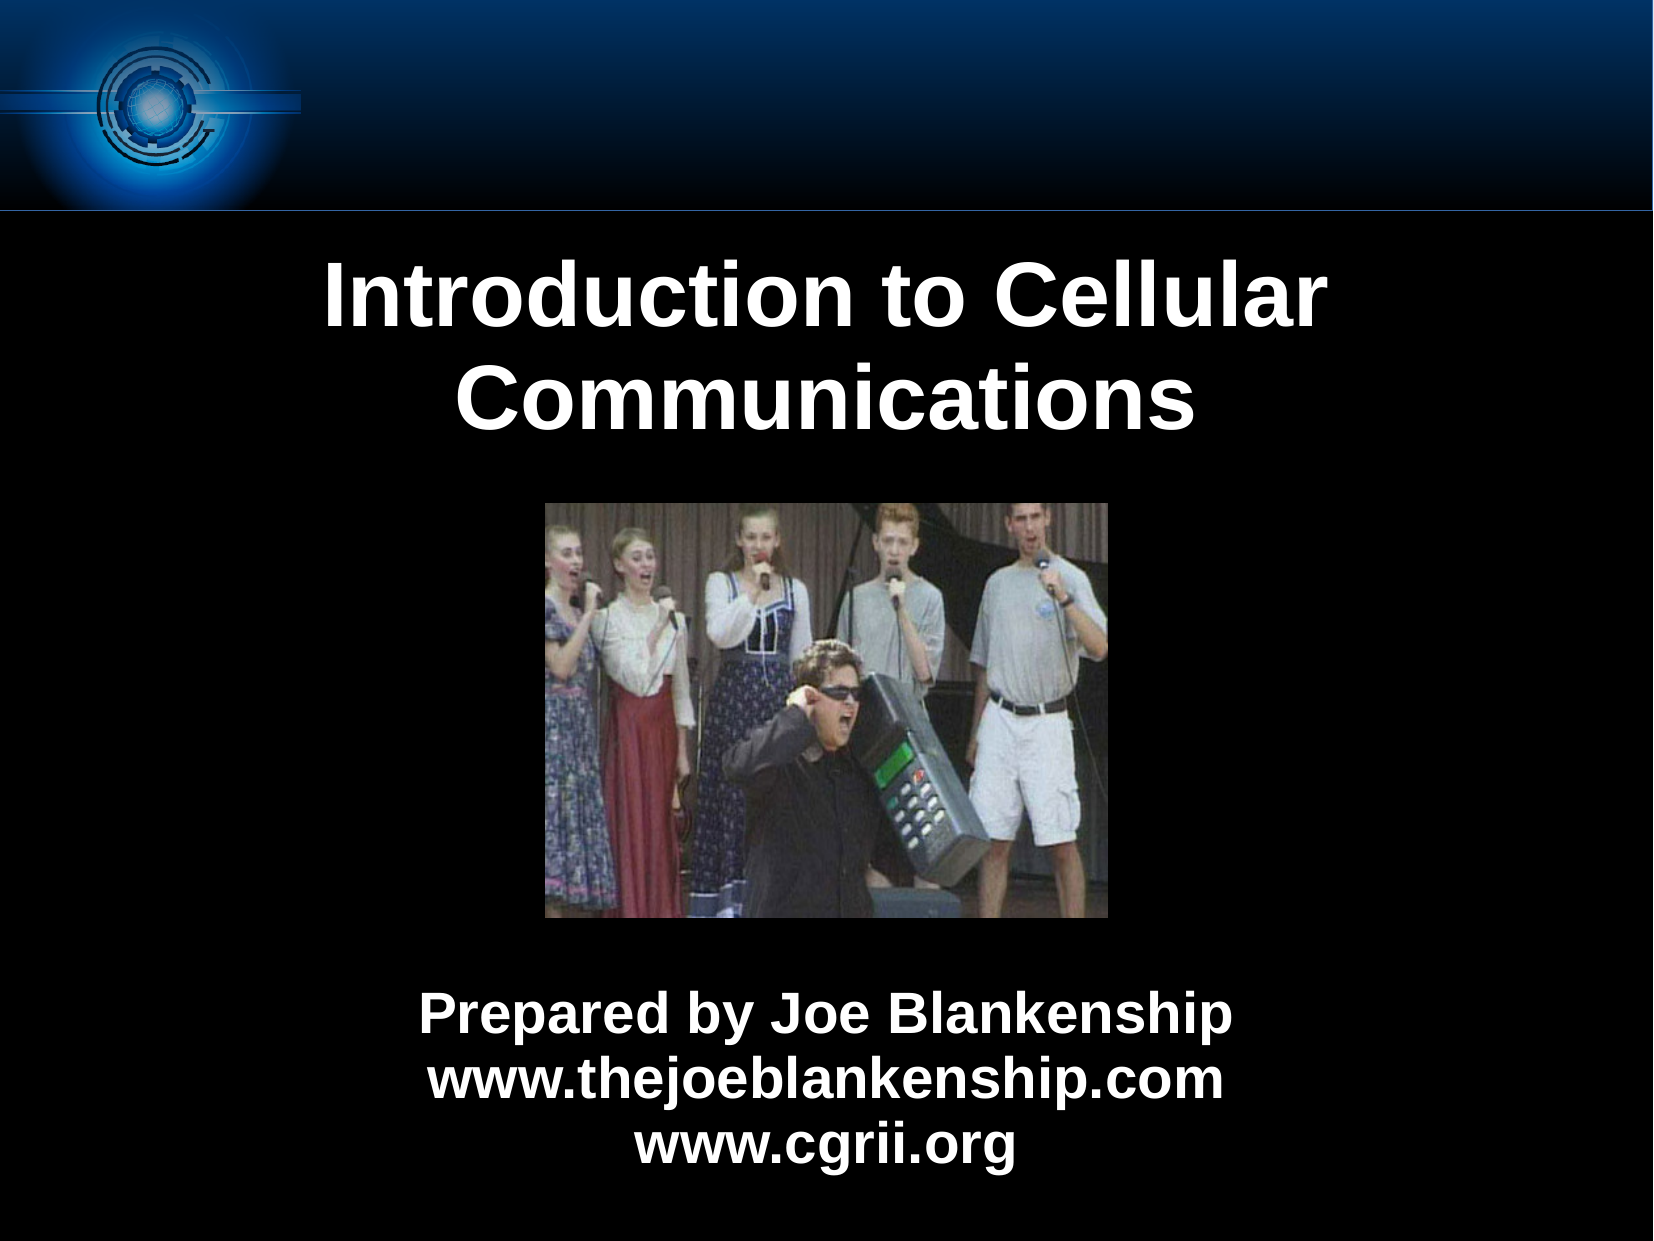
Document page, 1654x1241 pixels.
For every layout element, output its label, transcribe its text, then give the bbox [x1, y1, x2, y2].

picture [545, 503, 1108, 918]
title Introduction to Cellular Communications [82, 242, 1571, 451]
picture [0, 88, 301, 210]
title Prepared by Joe Blankenship www.thejoeblankenship.com www.cgrii.org [98, 980, 1554, 1177]
